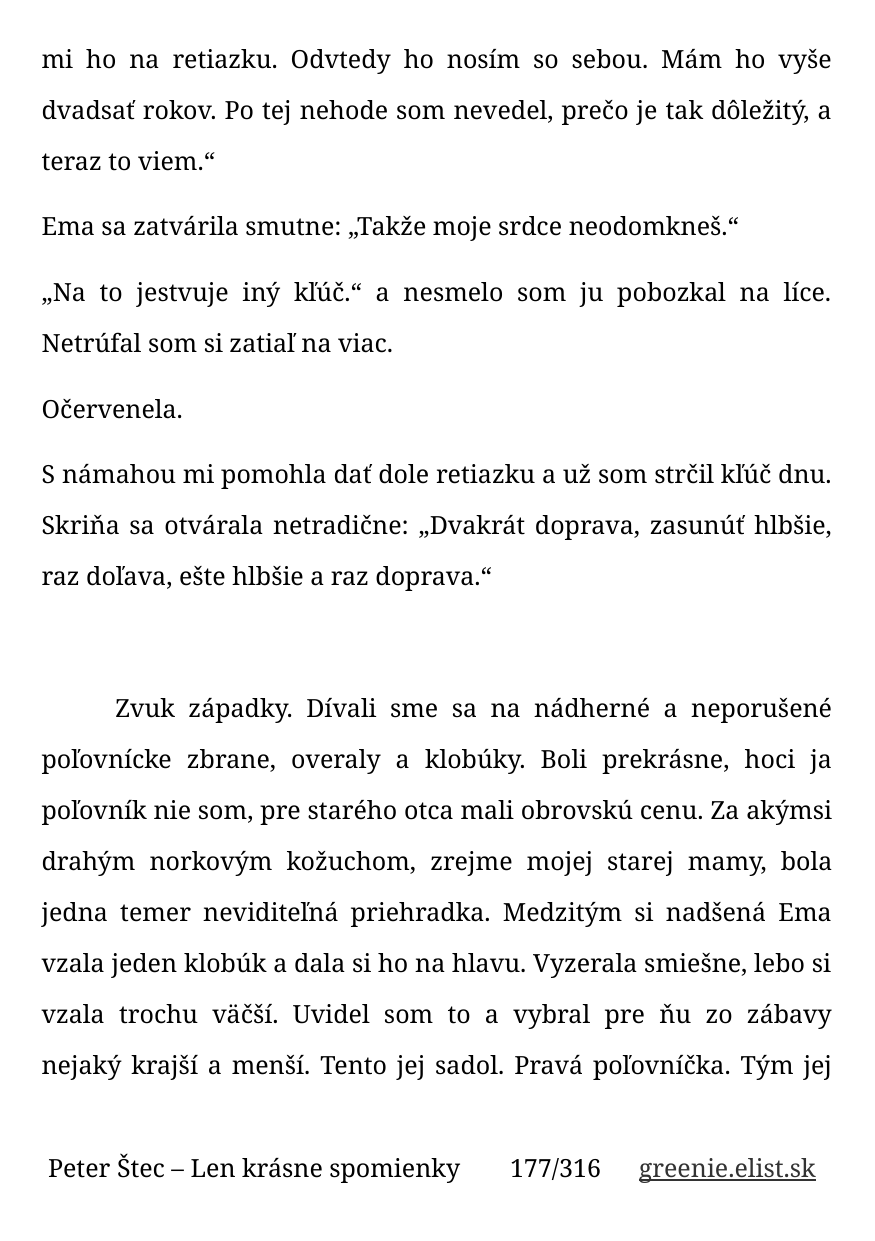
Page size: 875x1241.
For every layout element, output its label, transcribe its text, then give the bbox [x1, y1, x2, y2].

text S námahou mi pomohla dať dole retiazku a už som strčil kľúč dnu. Skriňa sa otvárala netradične: „Dvakrát doprava, zasunúť hlbšie, raz doľava, ešte hlbšie a raz doprava.“ [41, 457, 833, 593]
text „Na to jestvuje iný kľúč.“ a nesmelo som ju pobozkal na líce. Netrúfal som si zatiaľ na viac. [41, 275, 833, 360]
text mi ho na retiazku. Odvtedy ho nosím so sebou. Mám ho vyše dvadsať rokov. Po tej nehode som nevedel, prečo je tak dôležitý, a teraz to viem.“ [41, 41, 833, 177]
text Zvuk západky. Dívali sme sa na nádherné a neporušené poľovnícke zbrane, overaly a klobúky. Boli prekrásne, hoci ja poľovník nie som, pre starého otca mali obrovskú cenu. Za akýmsi drahým norkovým kožuchom, zrejme mojej starej mamy, bola jedna temer neviditeľná priehradka. Medzitým si nadšená Ema vzala jeden klobúk a dala si ho na hlavu. Vyzerala smiešne, lebo si vzala trochu väčší. Uvidel som to a vybral pre ňu zo zábavy nejaký krajší a menší. Tento jej sadol. Pravá poľovníčka. Tým jej [41, 690, 833, 1082]
text Očervenela. [41, 391, 833, 425]
text Ema sa zatvárila smutne: „Takže moje srdce neodomkneš.“ [41, 209, 833, 243]
